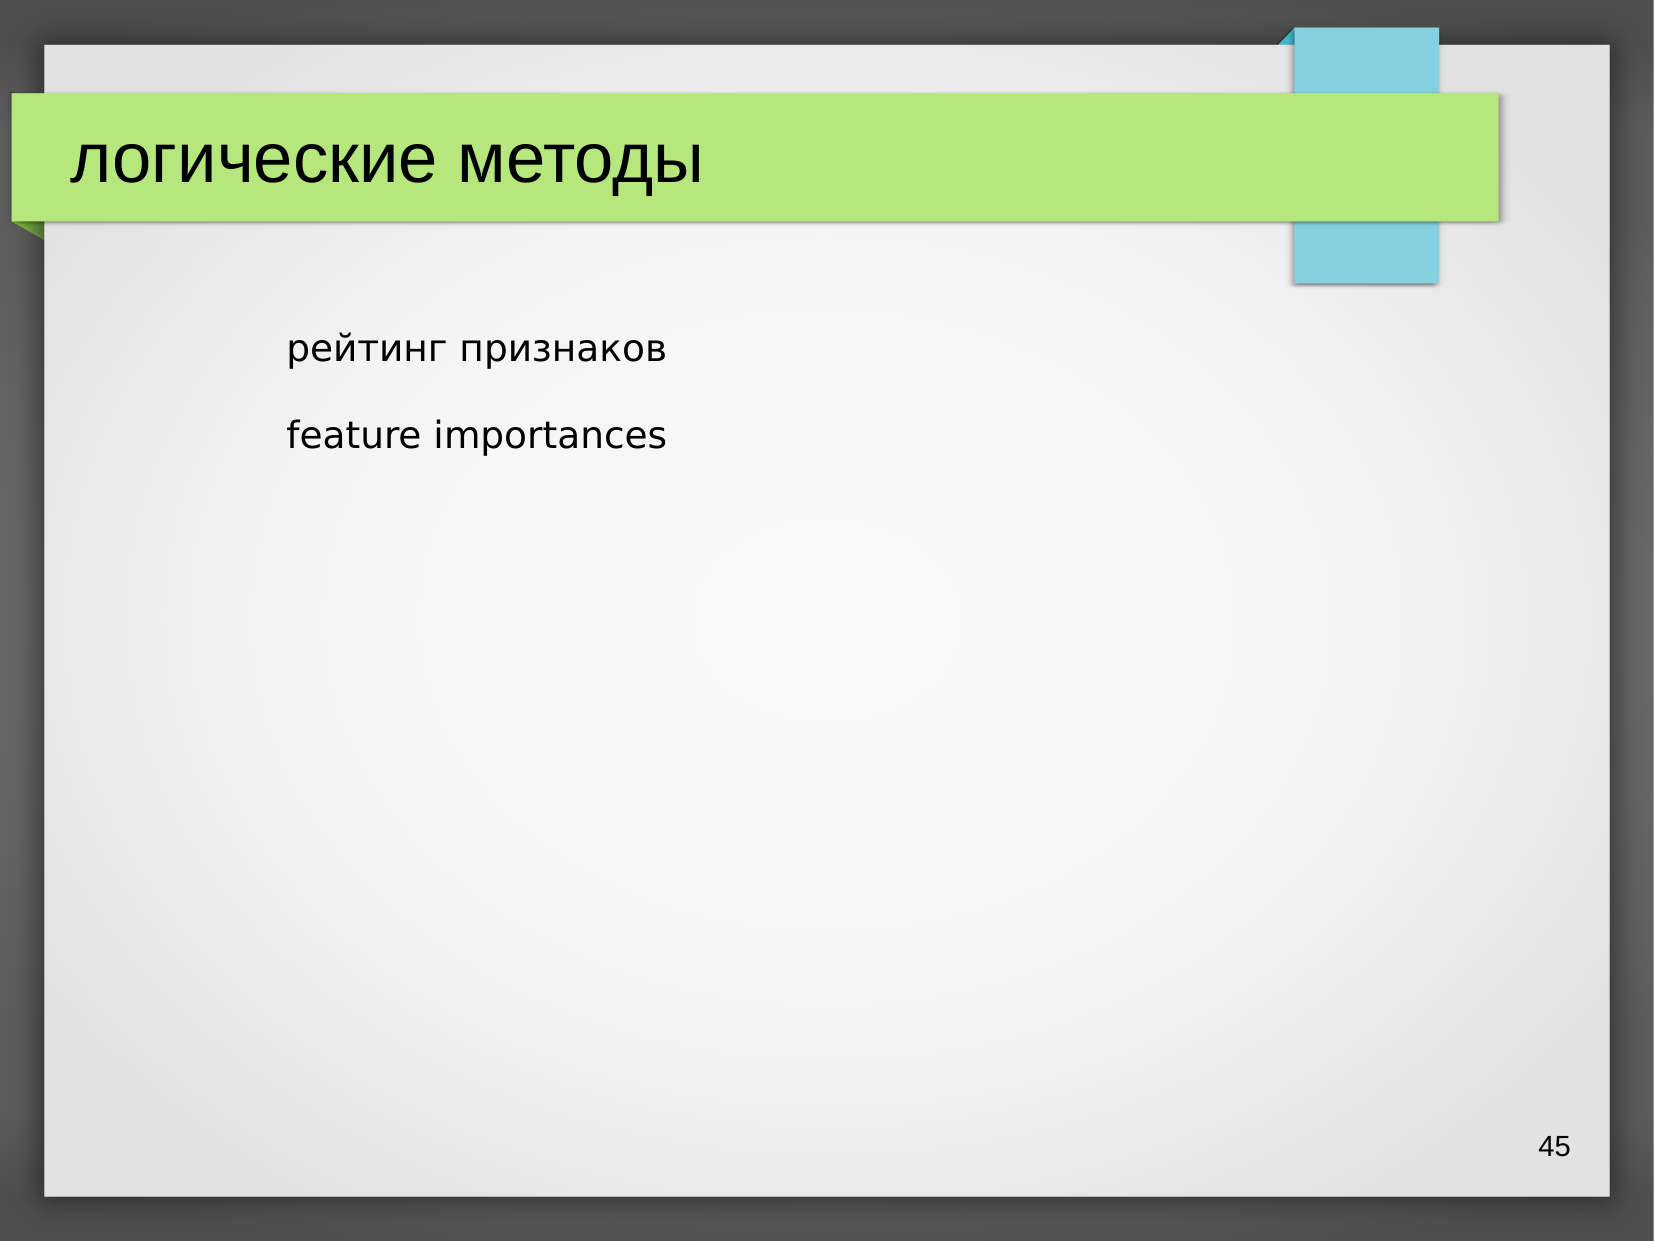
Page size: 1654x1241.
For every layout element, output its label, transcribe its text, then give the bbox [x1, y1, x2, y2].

text_box рейтинг признаков feature importances [271, 318, 1205, 686]
picture [0, 0, 1654, 1241]
title логические методы [70, 118, 1205, 199]
